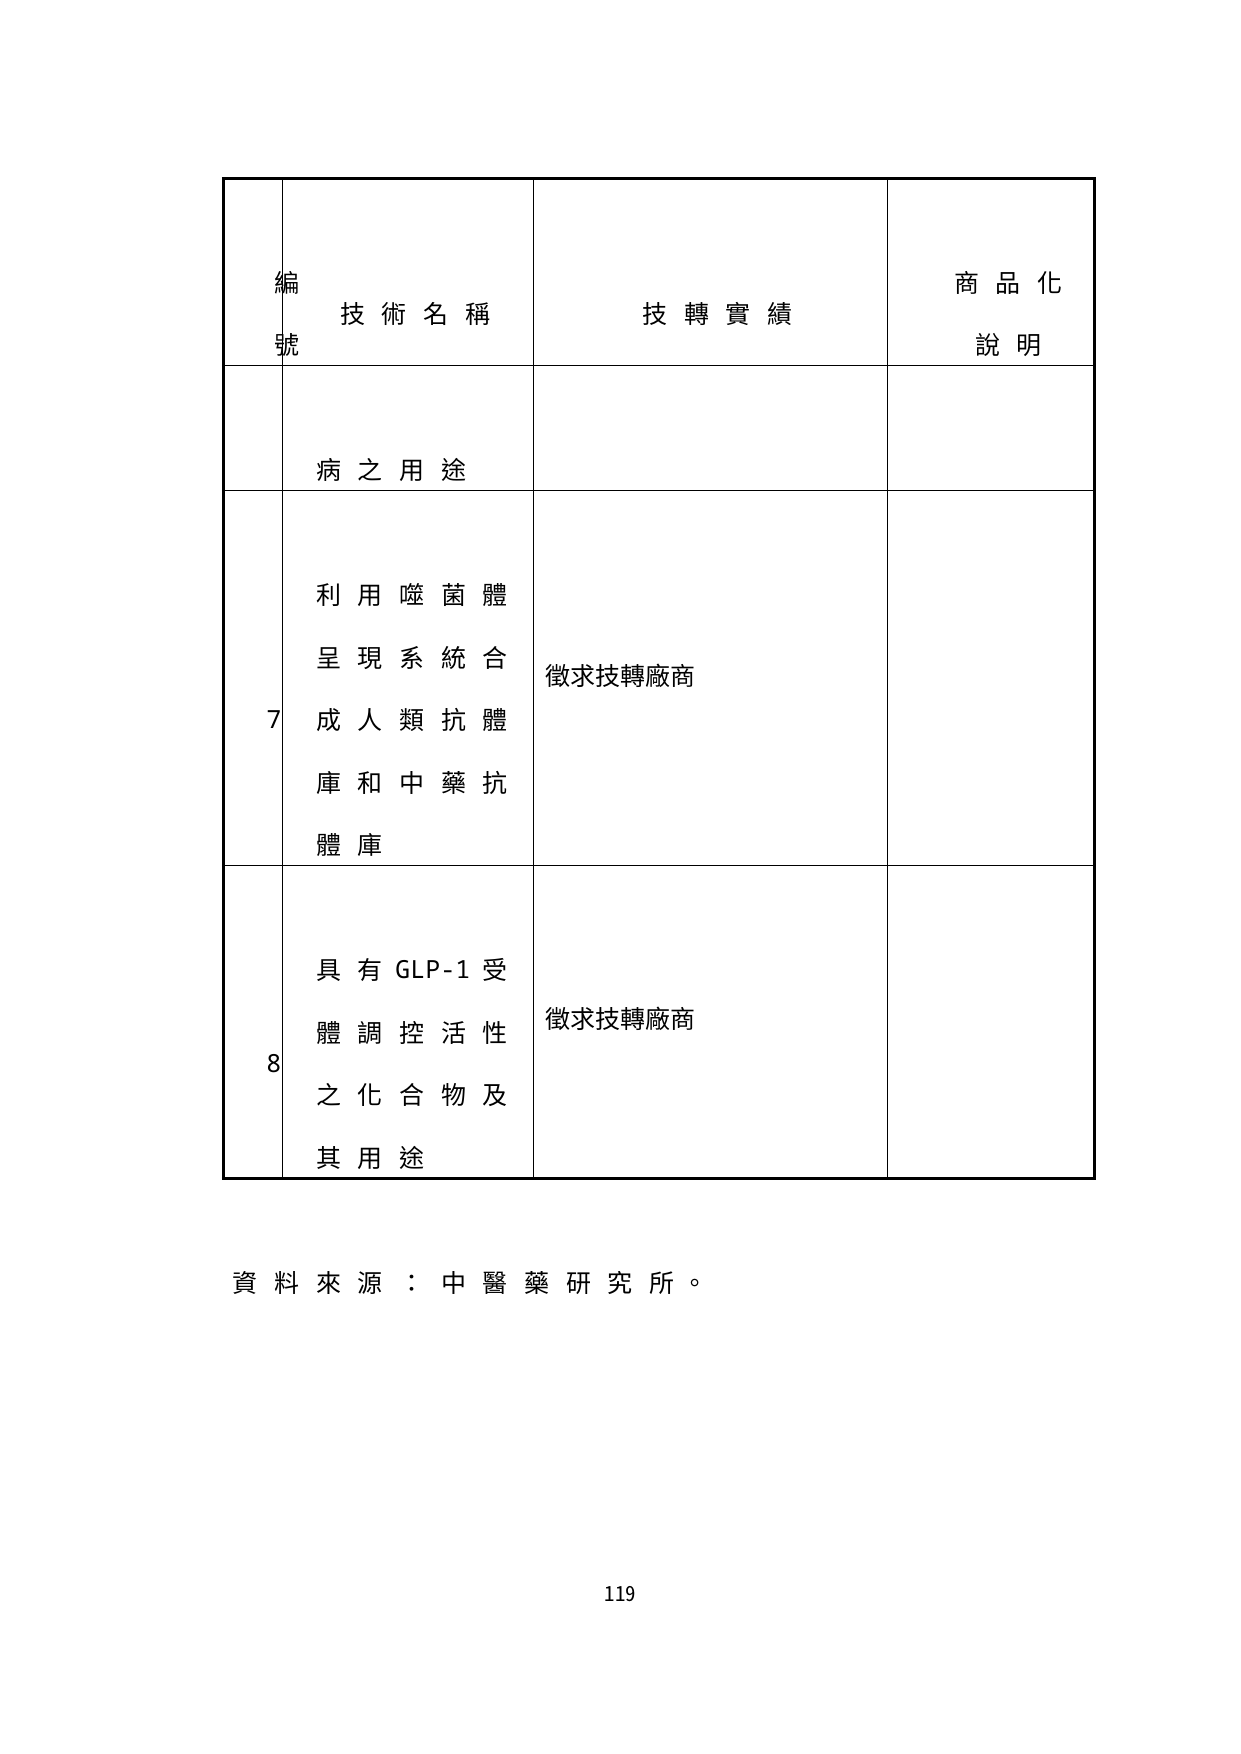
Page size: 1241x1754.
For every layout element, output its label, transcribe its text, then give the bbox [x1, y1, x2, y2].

table_cell [888, 366, 1093, 490]
table_header 技轉實績 [534, 180, 887, 365]
table_cell 7 [225, 491, 282, 865]
table_header 商品化說明 [888, 180, 1093, 365]
table_cell 病之用途 [283, 366, 533, 490]
table_header 編號 [225, 180, 282, 365]
table_cell [225, 366, 282, 490]
table_header 技術名稱 [283, 180, 533, 365]
table_cell [888, 866, 1093, 1177]
table_cell 徵求技轉廠商 [534, 491, 887, 865]
table_cell 徵求技轉廠商 [534, 866, 887, 1177]
text 資料來源：中醫藥研究所。 [183, 1240, 1060, 1302]
table_cell [888, 491, 1093, 865]
table_cell 利用噬菌體呈現系統合成人類抗體庫和中藥抗體庫 [283, 491, 533, 865]
table_cell [534, 366, 887, 490]
table_cell 8 [225, 866, 282, 1177]
table_cell 具有GLP-1受體調控活性之化合物及其用途 [283, 866, 533, 1177]
